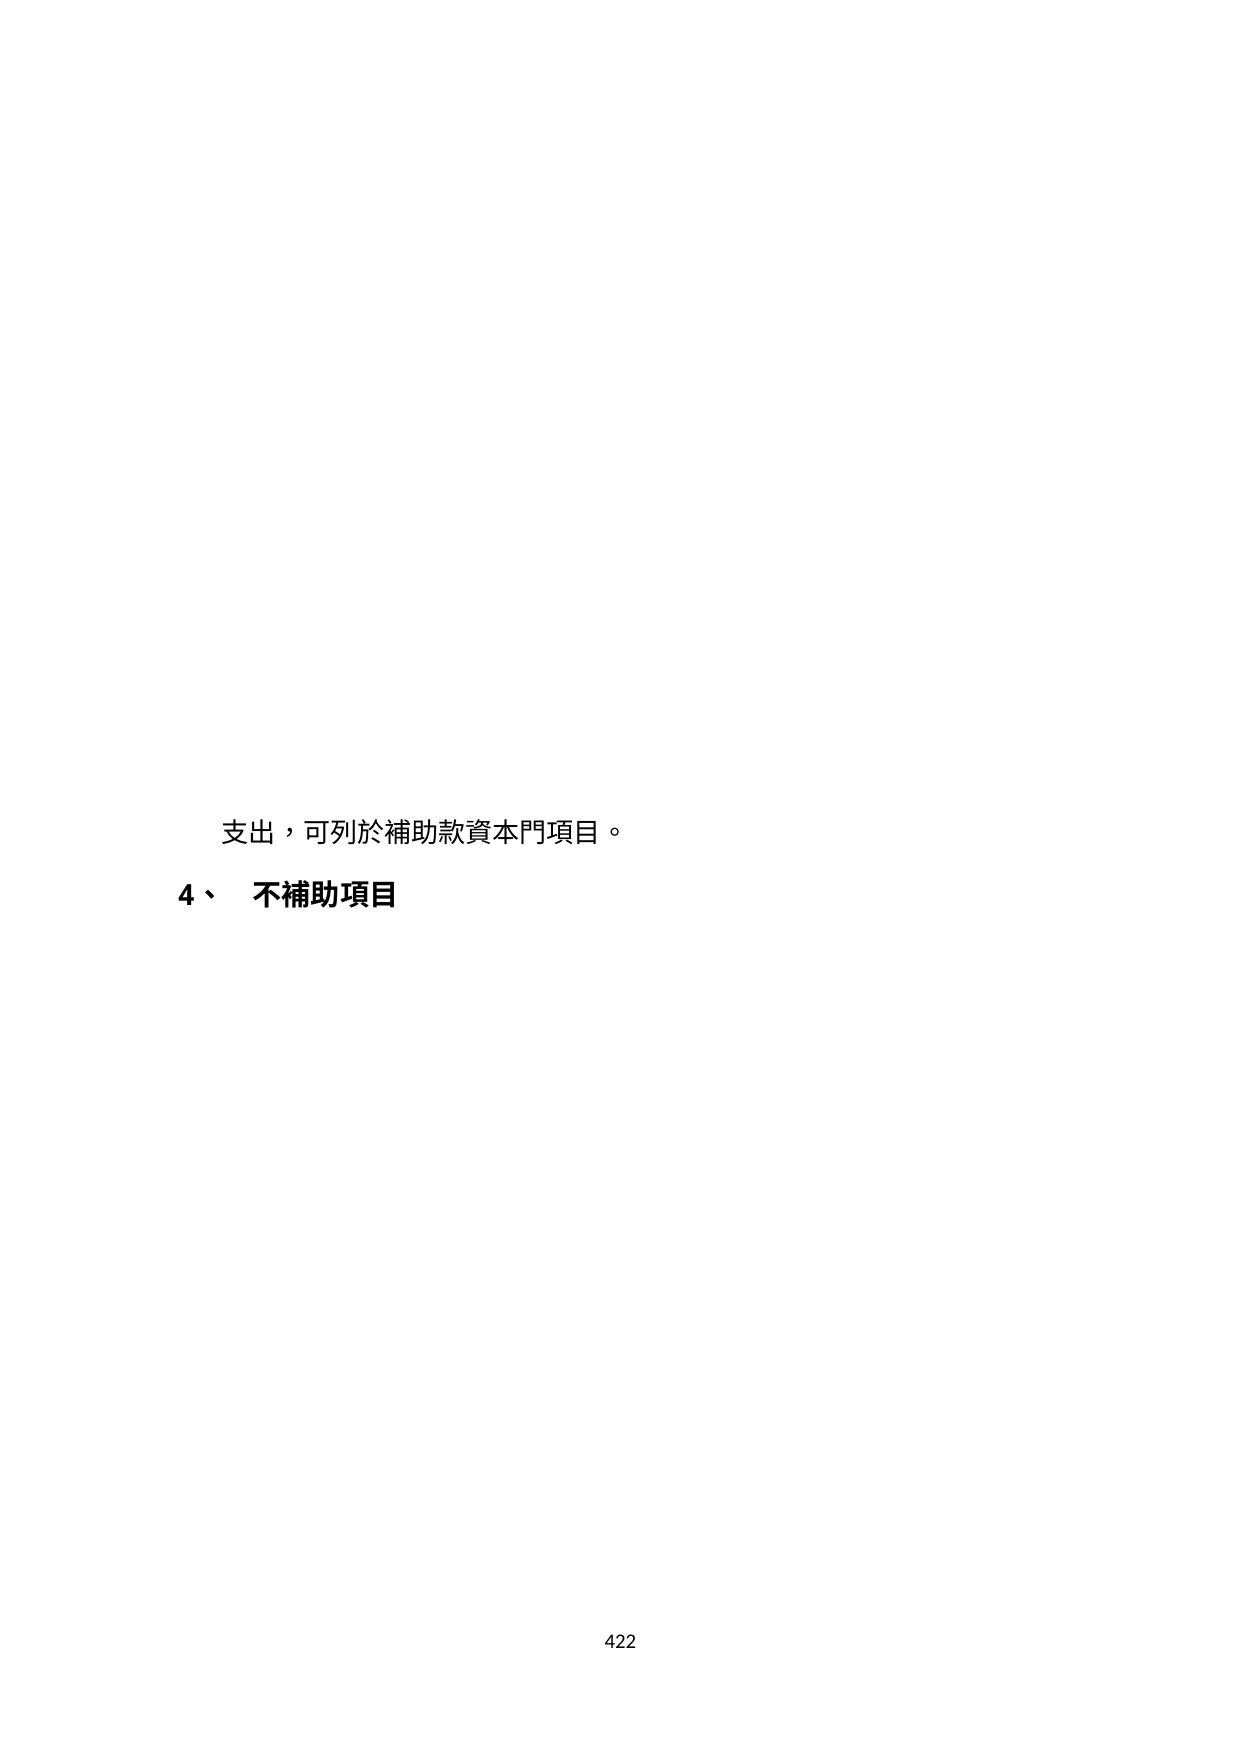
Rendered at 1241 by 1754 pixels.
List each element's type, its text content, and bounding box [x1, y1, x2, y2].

list 支出，可列於補助款資本門項目。 [177, 789, 1063, 852]
list 不補助項目 [177, 852, 1063, 914]
